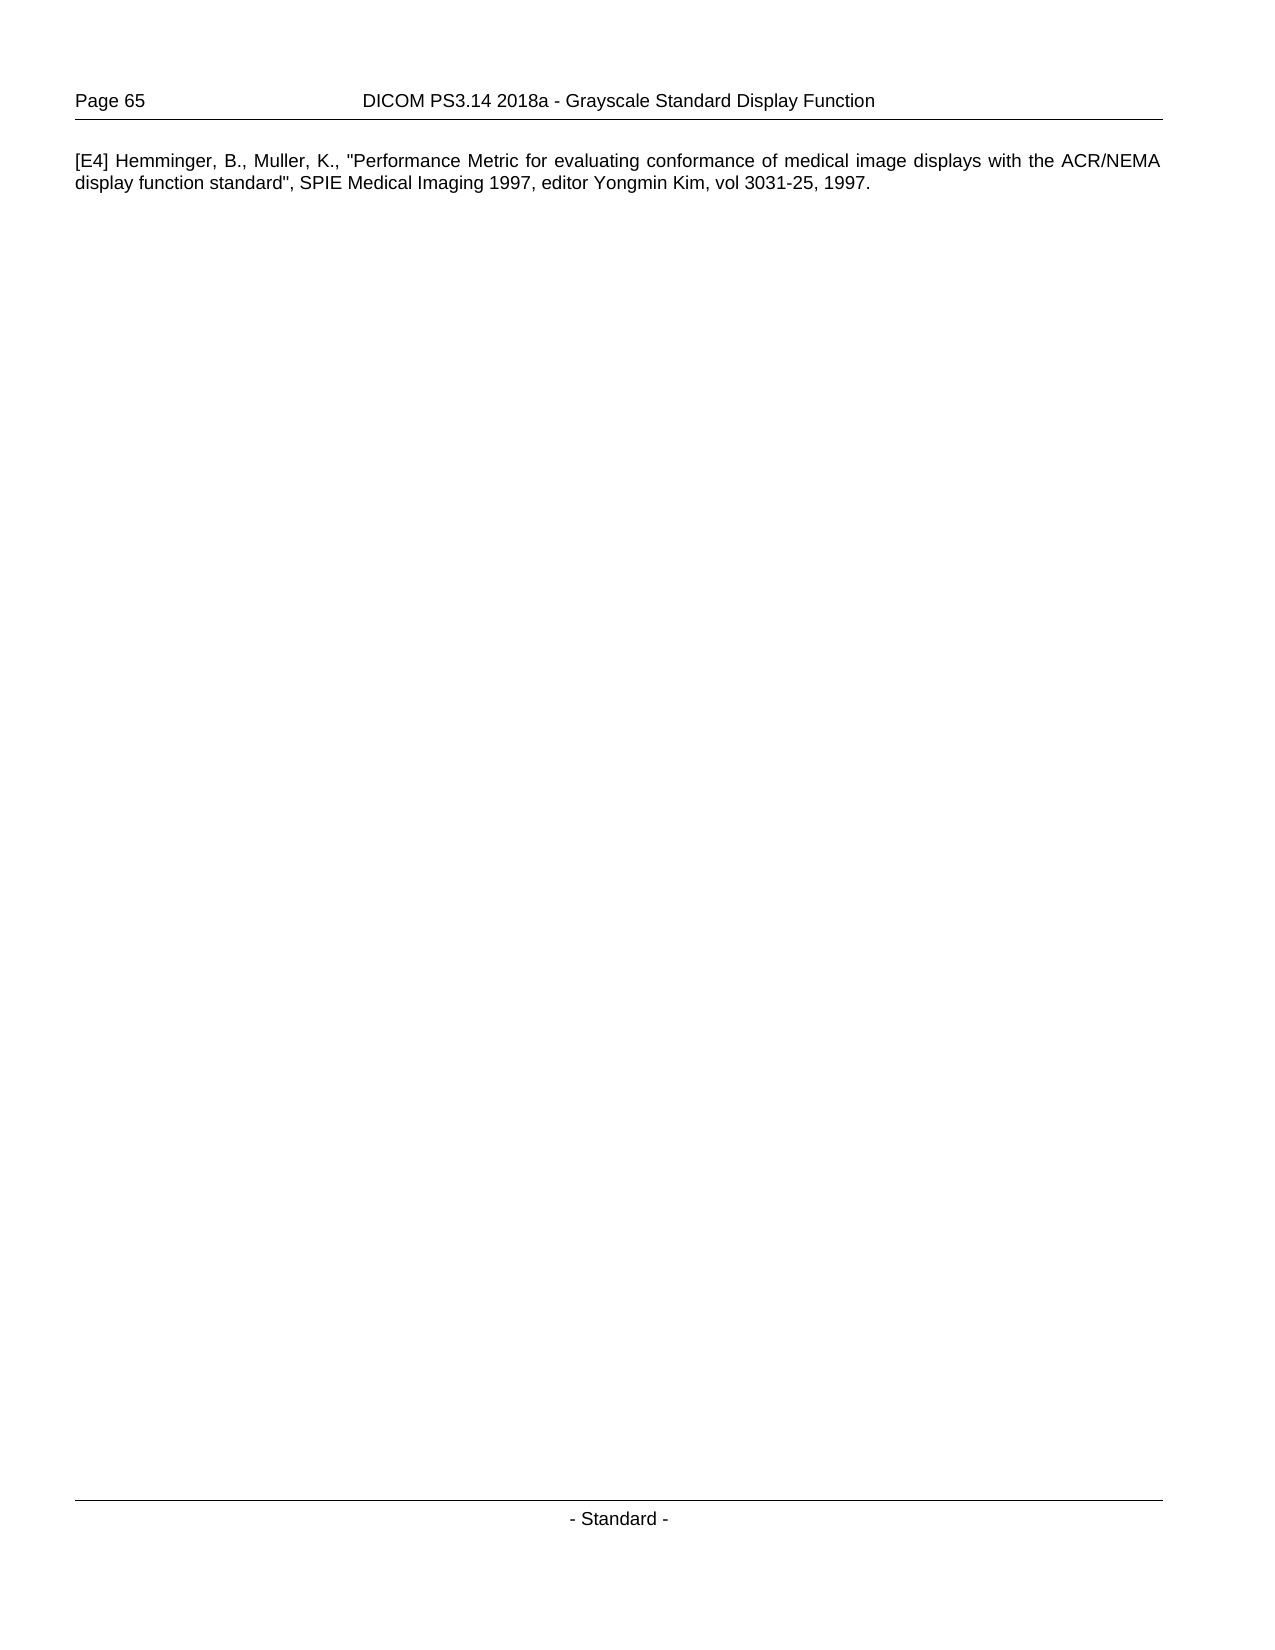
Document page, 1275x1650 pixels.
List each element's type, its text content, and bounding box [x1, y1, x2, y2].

text [E4] Hemminger, B., Muller, K., "Performance Metric for evaluating conformance of medical image displays with the ACR/NEMA display function standard", SPIE Medical Imaging 1997, editor Yongmin Kim, vol 3031-25, 1997. [75, 150, 1162, 193]
